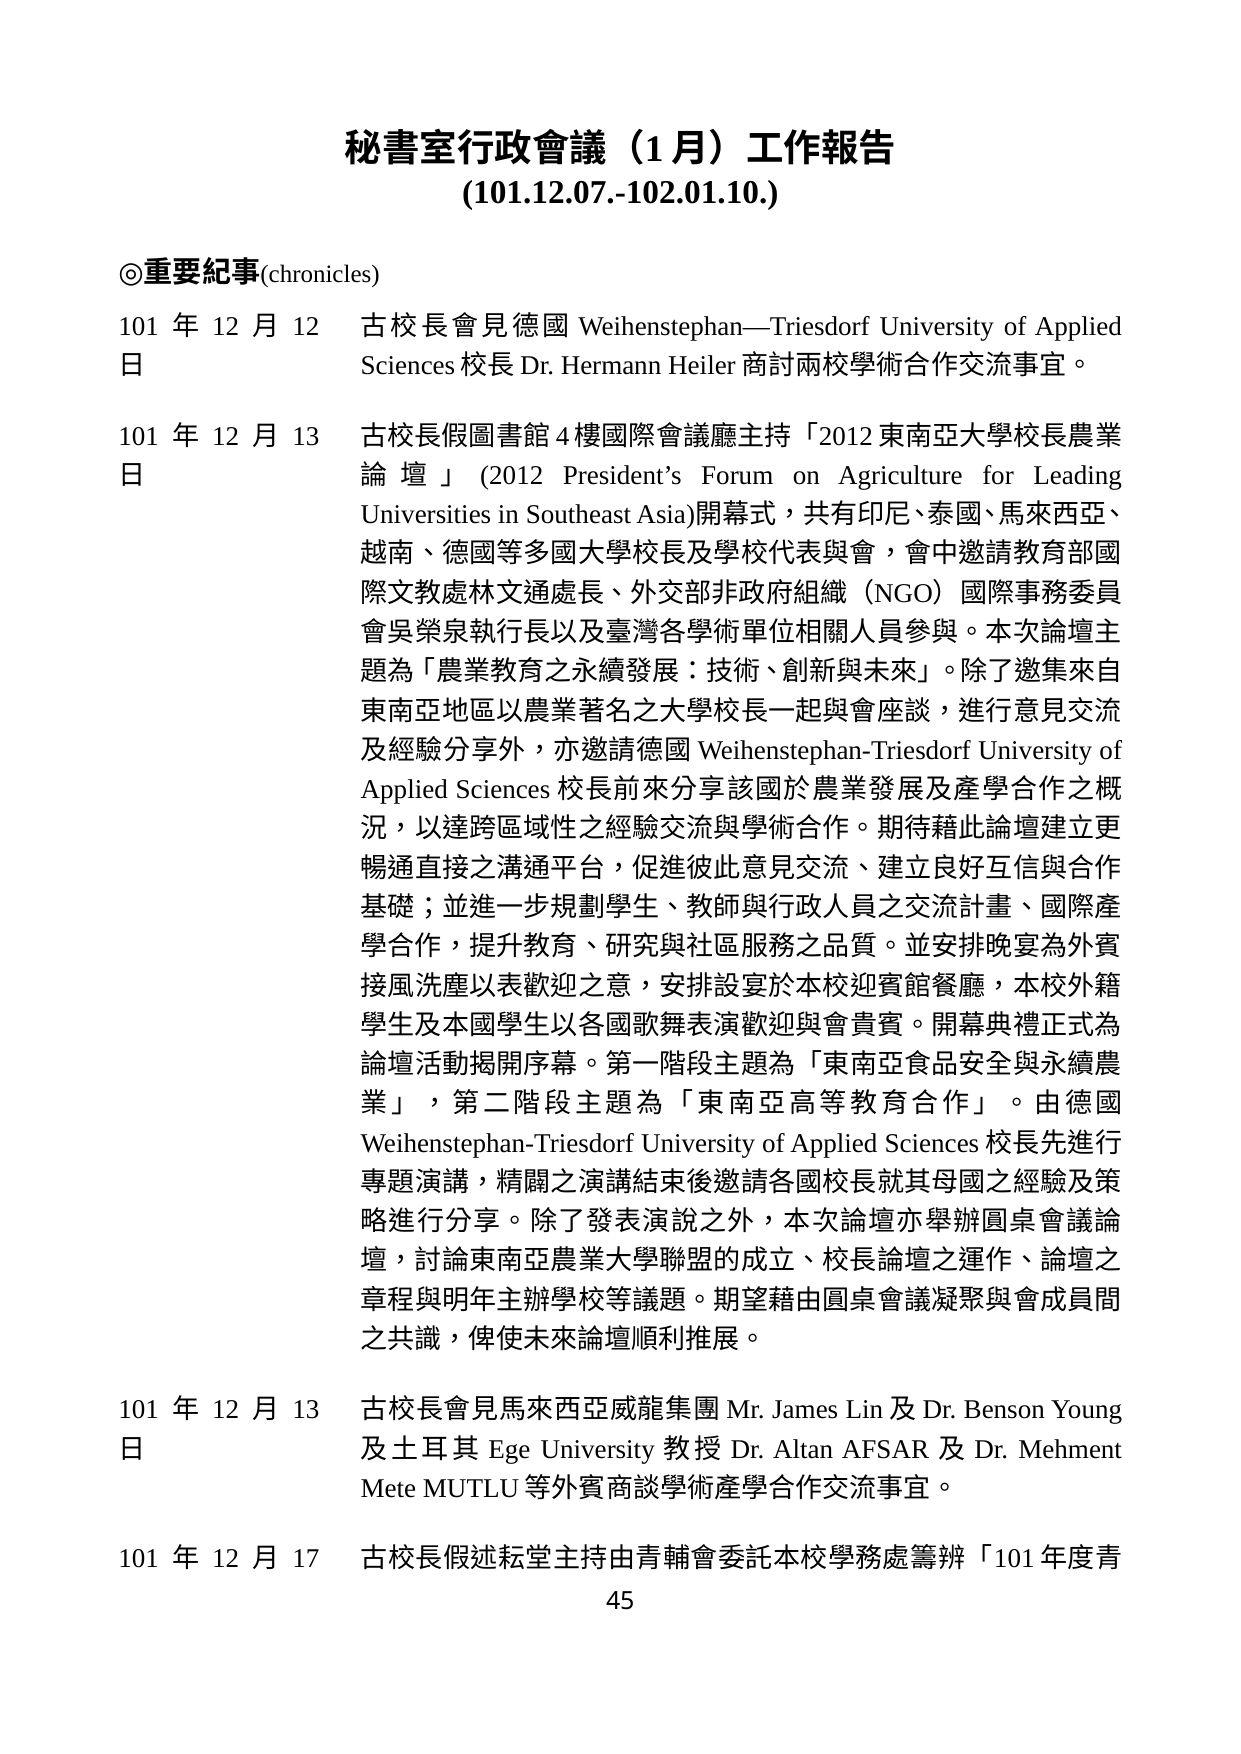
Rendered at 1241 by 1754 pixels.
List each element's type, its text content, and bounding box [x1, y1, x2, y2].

table_header [322, 304, 357, 414]
table_cell [322, 1536, 357, 1576]
table_header 古校長會見德國Weihenstephan—Triesdorf University of Applied Sciences校長Dr. Hermann Heiler商討兩校學術合作交流事宜。 [358, 304, 1125, 414]
table_cell 101年12月17 [115, 1536, 322, 1576]
table_cell 古校長會見馬來西亞威龍集團Mr. James Lin及Dr. Benson Young及土耳其Ege University教授Dr. Altan AFSAR及Dr. Mehment Mete MUTLU等外賓商談學術產學合作交流事宜。 [358, 1387, 1125, 1536]
table_cell 古校長假述耘堂主持由青輔會委託本校學務處籌辨「101年度青 [358, 1536, 1125, 1576]
table_cell 古校長假圖書館4樓國際會議廳主持「2012東南亞大學校長農業論壇」(2012 President’s Forum on Agriculture for Leading Universities in Southeast Asia)開幕式，共有印尼、泰國、馬來西亞、越南、德國等多國大學校長及學校代表與會，會中邀請教育部國際文教處林文通處長、外交部非政府組織（NGO）國際事務委員會吳榮泉執行長以及臺灣各學術單位相關人員參與。本次論壇主題為「農業教育之永續發展：技術、創新與未來」。除了邀集來自東南亞地區以農業著名之大學校長一起與會座談，進行意見交流及經驗分享外，亦邀請德國Weihenstephan-Triesdorf University of Applied Sciences校長前來分享該國於農業發展及產學合作之概況，以達跨區域性之經驗交流與學術合作。期待藉此論壇建立更暢通直接之溝通平台，促進彼此意見交流、建立良好互信與合作基礎；並進一步規劃學生、教師與行政人員之交流計畫、國際產學合作，提升教育、研究與社區服務之品質。並安排晚宴為外賓接風洗塵以表歡迎之意，安排設宴於本校迎賓館餐廳，本校外籍學生及本國學生以各國歌舞表演歡迎與會貴賓。開幕典禮正式為論壇活動揭開序幕。第一階段主題為「東南亞食品安全與永續農業」，第二階段主題為「東南亞高等教育合作」。由德國Weihenstephan-Triesdorf University of Applied Sciences校長先進行專題演講，精闢之演講結束後邀請各國校長就其母國之經驗及策略進行分享。除了發表演說之外，本次論壇亦舉辦圓桌會議論壇，討論東南亞農業大學聯盟的成立、校長論壇之運作、論壇之章程與明年主辦學校等議題。期望藉由圓桌會議凝聚與會成員間之共識，俾使未來論壇順利推展。 [358, 414, 1125, 1387]
table_header 101年12月12日 [115, 304, 322, 414]
text (101.12.07.-102.01.10.) [118, 172, 1122, 211]
table_cell [322, 414, 357, 1387]
text 秘書室行政會議（1月）工作報告 [118, 118, 1122, 172]
text ◎重要紀事(chronicles) [118, 249, 1122, 291]
table_cell 101年12月13日 [115, 414, 322, 1387]
table_cell 101年12月13日 [115, 1387, 322, 1536]
table_cell [322, 1387, 357, 1536]
